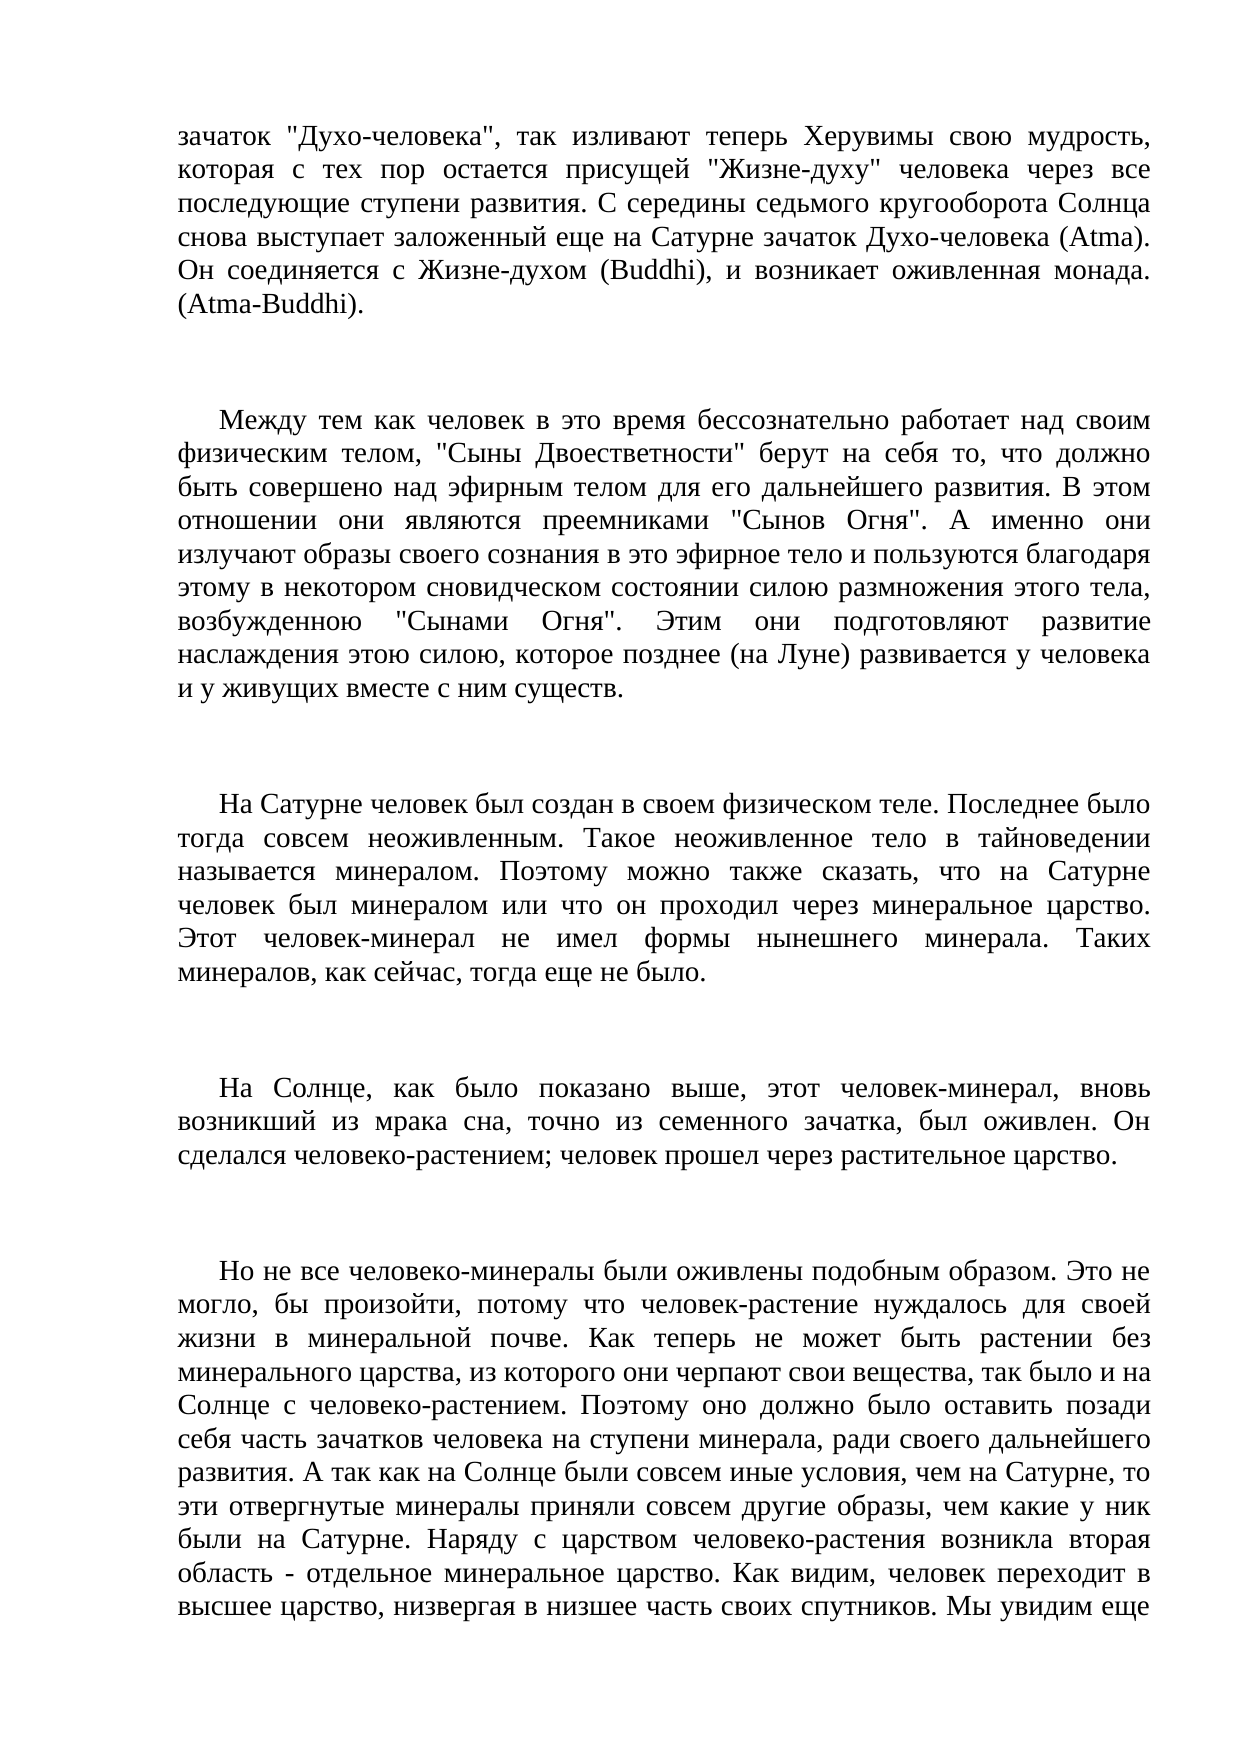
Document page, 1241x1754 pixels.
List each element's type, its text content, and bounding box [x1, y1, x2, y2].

text Но не все человеко-минералы были оживлены подобным образом. Это не могло, бы произойти, потому что человек-растение нуждалось для своей жизни в минеральной почве. Как теперь не может быть растении без минерального царства, из которого они черпают свои вещества, так было и на Солнце с человеко-растением. Поэтому оно должно было оставить позади себя часть зачатков человека на ступени минерала, ради своего дальнейшего развития. А так как на Солнце были совсем иные условия, чем на Сатурне, то эти отвергнутые минералы приняли совсем другие образы, чем какие у ник были на Сатурне. Наряду с царством человеко-растения возникла вторая область - отдельное минеральное царство. Как видим, человек переходит в высшее царство, низвергая в низшее часть своих спутников. Мы увидим еще [177, 1253, 1152, 1622]
text Между тем как человек в это время бессознательно работает над своим физическим телом, "Сыны Двоестветности" берут на себя то, что должно быть совершено над эфирным телом для его дальнейшего развития. В этом отношении они являются преемниками "Сынов Огня". А именно они излучают образы своего сознания в это эфирное тело и пользуются благодаря этому в некотором сновидческом состоянии силою размножения этого тела, возбужденною "Сынами Огня". Этим они подготовляют развитие наслаждения этою силою, которое позднее (на Луне) развивается у человека и у живущих вместе с ним существ. [177, 402, 1152, 704]
text На Солнце, как было показано выше, этот человек-минерал, вновь возникший из мрака сна, точно из семенного зачатка, был оживлен. Он сделался человеко-растением; человек прошел через растительное царство. [177, 1070, 1152, 1171]
text На Сатурне человек был создан в своем физическом теле. Последнее было тогда совсем неоживленным. Такое неоживленное тело в тайноведении называется минералом. Поэтому можно также сказать, что на Сатурне человек был минералом или что он проходил через минеральное царство. Этот человек-минерал не имел формы нынешнего минерала. Таких минералов, как сейчас, тогда еще не было. [177, 786, 1152, 987]
text зачаток "Духо-человека", так изливают теперь Херувимы свою мудрость, которая с тех пор остается присущей "Жизне-духу" человека через все последующие ступени развития. С середины седьмого кругооборота Солнца снова выступает заложенный еще на Сатурне зачаток Духо-человека (Atma). Он соединяется с Жизне-духом (Buddhi), и возникает оживленная монада. (Atma-Buddhi). [177, 118, 1152, 319]
